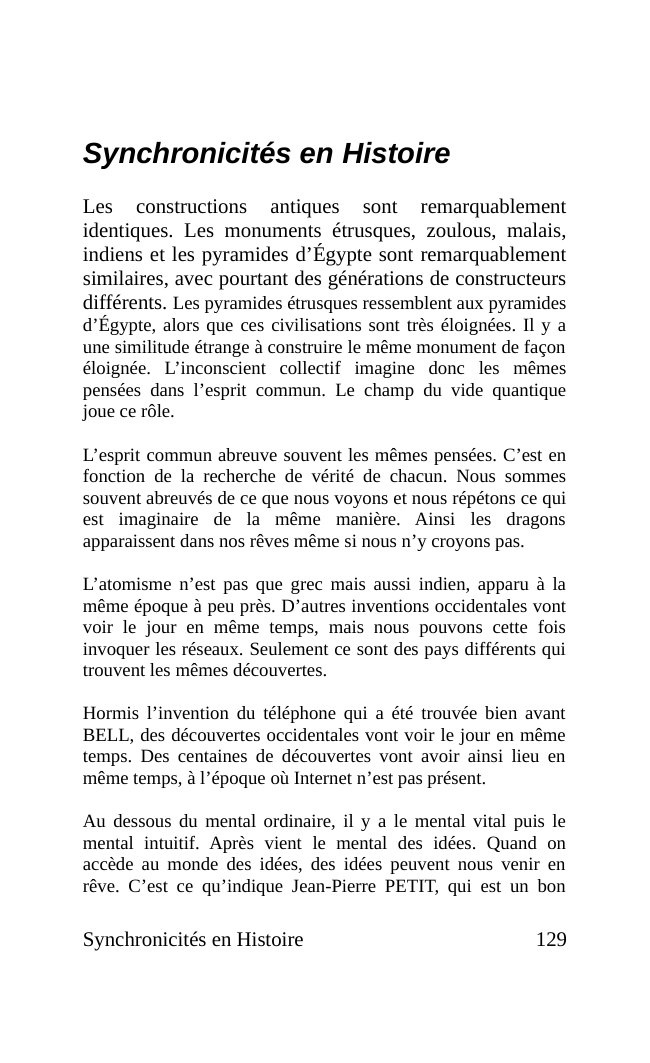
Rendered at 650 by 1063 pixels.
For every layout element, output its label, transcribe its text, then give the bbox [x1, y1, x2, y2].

text Au dessous du mental ordinaire, il y a le mental vital puis le mental intuitif. Après vient le mental des idées. Quand on accède au monde des idées, des idées peuvent nous venir en rêve. C’est ce qu’indique Jean-Pierre PETIT, qui est un bon [83, 810, 567, 896]
text L’esprit commun abreuve souvent les mêmes pensées. C’est en fonction de la recherche de vérité de chacun. Nous sommes souvent abreuvés de ce que nous voyons et nous répétons ce qui est imaginaire de la même manière. Ainsi les dragons apparaissent dans nos rêves même si nous n’y croyons pas. [83, 443, 567, 551]
text L’atomisme n’est pas que grec mais aussi indien, apparu à la même époque à peu près. D’autres inventions occidentales vont voir le jour en même temps, mais nous pouvons cette fois invoquer les réseaux. Seulement ce sont des pays différents qui trouvent les mêmes découvertes. [83, 573, 567, 681]
text Hormis l’invention du téléphone qui a été trouvée bien avant BELL, des découvertes occidentales vont voir le jour en même temps. Des centaines de découvertes vont avoir ainsi lieu en même temps, à l’époque où Internet n’est pas présent. [83, 702, 567, 788]
subtitle Synchronicités en Histoire [83, 136, 567, 170]
text Les constructions antiques sont remarquablement identiques. Les monuments étrusques, zoulous, malais, indiens et les pyramides d’Égypte sont remarquablement similaires, avec pourtant des générations de constructeurs différents. Les pyramides étrusques ressemblent aux pyramides d’Égypte, alors que ces civilisations sont très éloignées. Il y a une similitude étrange à construire le même monument de façon éloignée. L’inconscient collectif imagine donc les mêmes pensées dans l’esprit commun. Le champ du vide quantique joue ce rôle. [83, 194, 567, 422]
